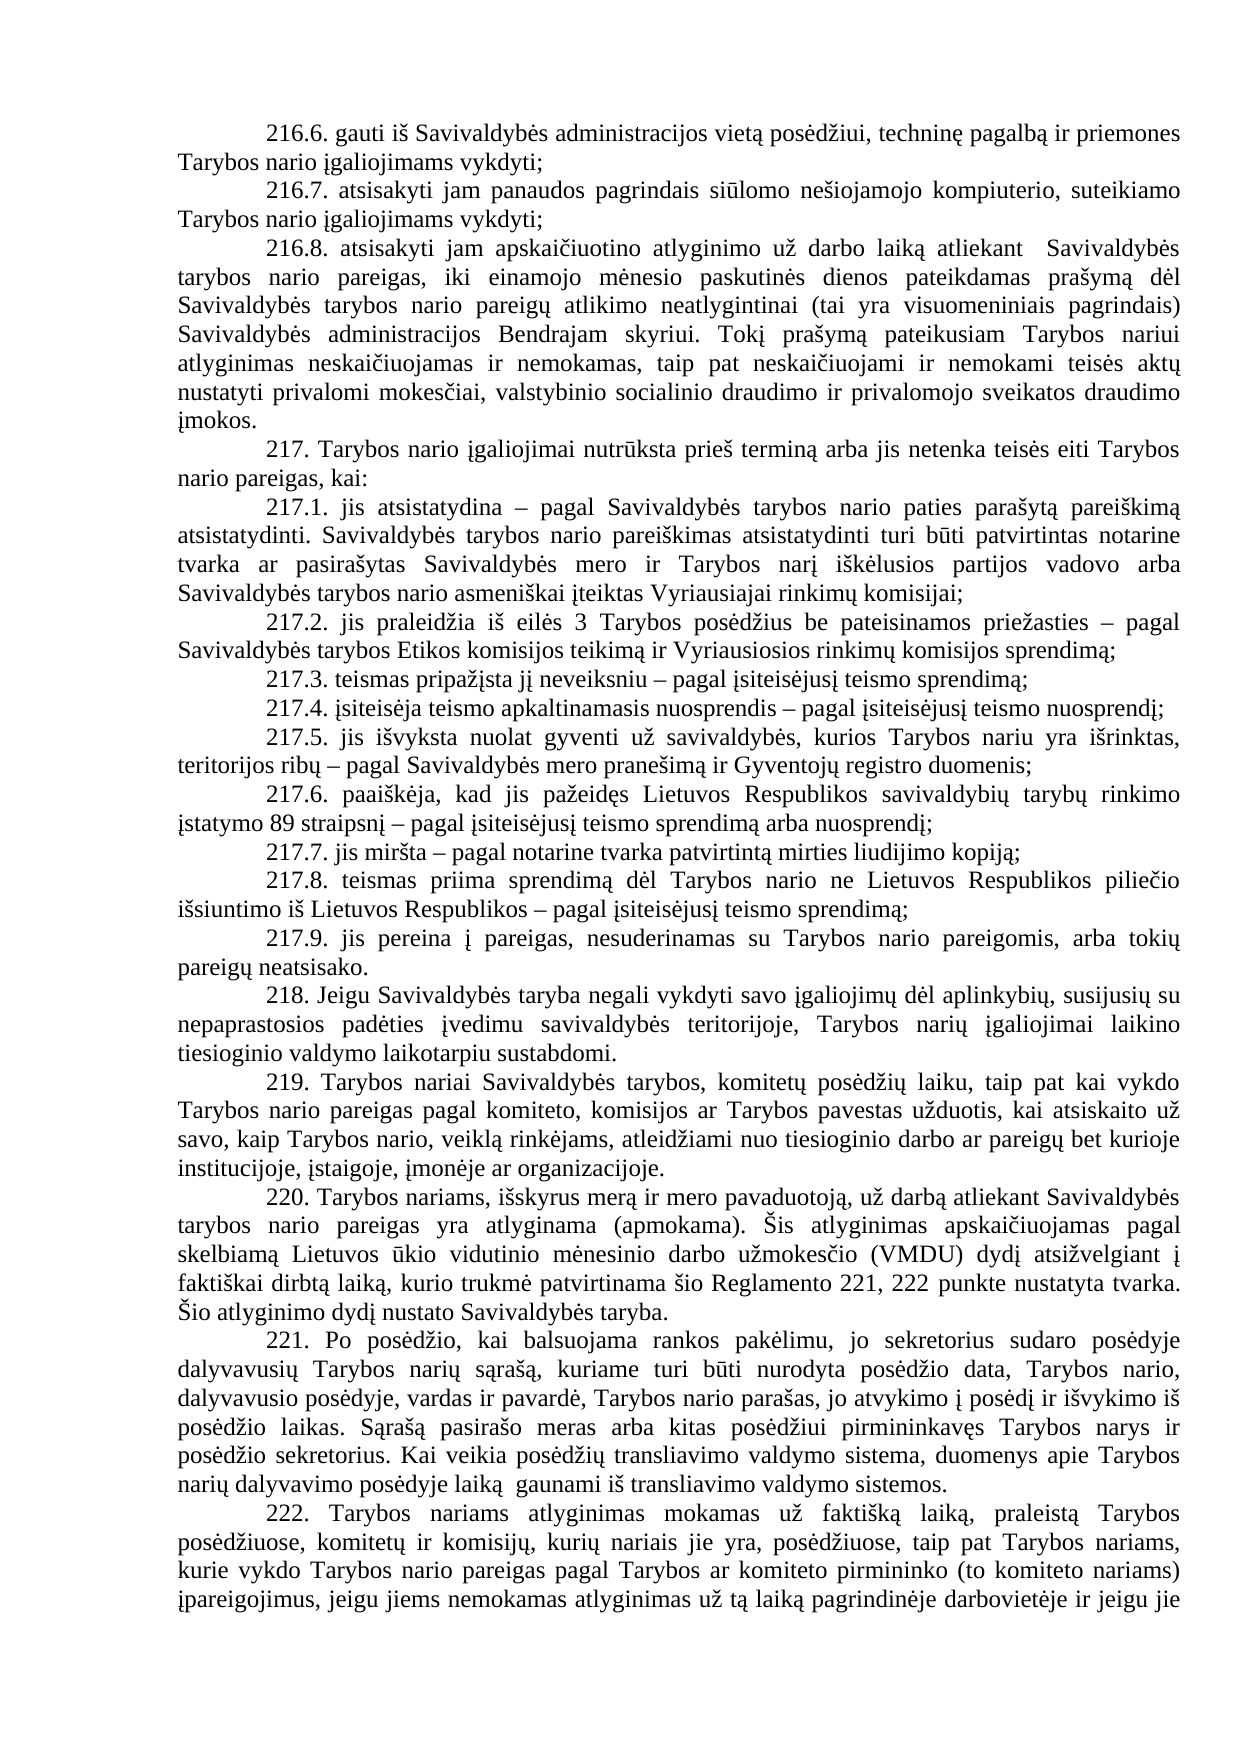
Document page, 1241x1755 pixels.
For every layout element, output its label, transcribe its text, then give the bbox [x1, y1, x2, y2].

text 217.4. įsiteisėja teismo apkaltinamasis nuosprendis – pagal įsiteisėjusį teismo nuosprendį; [177, 693, 1181, 722]
text 217.6. paaiškėja, kad jis pažeidęs Lietuvos Respublikos savivaldybių tarybų rinkimo įstatymo 89 straipsnį – pagal įsiteisėjusį teismo sprendimą arba nuosprendį; [177, 779, 1181, 837]
text 219. Tarybos nariai Savivaldybės tarybos, komitetų posėdžių laiku, taip pat kai vykdo Tarybos nario pareigas pagal komiteto, komisijos ar Tarybos pavestas užduotis, kai atsiskaito už savo, kaip Tarybos nario, veiklą rinkėjams, atleidžiami nuo tiesioginio darbo ar pareigų bet kurioje institucijoje, įstaigoje, įmonėje ar organizacijoje. [177, 1067, 1181, 1182]
text 216.7. atsisakyti jam panaudos pagrindais siūlomo nešiojamojo kompiuterio, suteikiamo Tarybos nario įgaliojimams vykdyti; [177, 176, 1181, 233]
text 217.9. jis pereina į pareigas, nesuderinamas su Tarybos nario pareigomis, arba tokių pareigų neatsisako. [177, 923, 1181, 981]
text 217.5. jis išvyksta nuolat gyventi už savivaldybės, kurios Tarybos nariu yra išrinktas, teritorijos ribų – pagal Savivaldybės mero pranešimą ir Gyventojų registro duomenis; [177, 722, 1181, 779]
text 217.1. jis atsistatydina – pagal Savivaldybės tarybos nario paties parašytą pareiškimą atsistatydinti. Savivaldybės tarybos nario pareiškimas atsistatydinti turi būti patvirtintas notarine tvarka ar pasirašytas Savivaldybės mero ir Tarybos narį iškėlusios partijos vadovo arba Savivaldybės tarybos nario asmeniškai įteiktas Vyriausiajai rinkimų komisijai; [177, 492, 1181, 607]
text 217.3. teismas pripažįsta jį neveiksniu – pagal įsiteisėjusį teismo sprendimą; [177, 664, 1181, 693]
text 216.8. atsisakyti jam apskaičiuotino atlyginimo už darbo laiką atliekant Savivaldybės tarybos nario pareigas, iki einamojo mėnesio paskutinės dienos pateikdamas prašymą dėl Savivaldybės tarybos nario pareigų atlikimo neatlygintinai (tai yra visuomeniniais pagrindais) Savivaldybės administracijos Bendrajam skyriui. Tokį prašymą pateikusiam Tarybos nariui atlyginimas neskaičiuojamas ir nemokamas, taip pat neskaičiuojami ir nemokami teisės aktų nustatyti privalomi mokesčiai, valstybinio socialinio draudimo ir privalomojo sveikatos draudimo įmokos. [177, 233, 1181, 434]
text 222. Tarybos nariams atlyginimas mokamas už faktišką laiką, praleistą Tarybos posėdžiuose, komitetų ir komisijų, kurių nariais jie yra, posėdžiuose, taip pat Tarybos nariams, kurie vykdo Tarybos nario pareigas pagal Tarybos ar komiteto pirmininko (to komiteto nariams) įpareigojimus, jeigu jiems nemokamas atlyginimas už tą laiką pagrindinėje darbovietėje ir jeigu jie [177, 1498, 1181, 1613]
text 216.6. gauti iš Savivaldybės administracijos vietą posėdžiui, techninę pagalbą ir priemones Tarybos nario įgaliojimams vykdyti; [177, 118, 1181, 176]
text 217.2. jis praleidžia iš eilės 3 Tarybos posėdžius be pateisinamos priežasties – pagal Savivaldybės tarybos Etikos komisijos teikimą ir Vyriausiosios rinkimų komisijos sprendimą; [177, 607, 1181, 664]
text 217.8. teismas priima sprendimą dėl Tarybos nario ne Lietuvos Respublikos piliečio išsiuntimo iš Lietuvos Respublikos – pagal įsiteisėjusį teismo sprendimą; [177, 866, 1181, 923]
text 221. Po posėdžio, kai balsuojama rankos pakėlimu, jo sekretorius sudaro posėdyje dalyvavusių Tarybos narių sąrašą, kuriame turi būti nurodyta posėdžio data, Tarybos nario, dalyvavusio posėdyje, vardas ir pavardė, Tarybos nario parašas, jo atvykimo į posėdį ir išvykimo iš posėdžio laikas. Sąrašą pasirašo meras arba kitas posėdžiui pirmininkavęs Tarybos narys ir posėdžio sekretorius. Kai veikia posėdžių transliavimo valdymo sistema, duomenys apie Tarybos narių dalyvavimo posėdyje laiką gaunami iš transliavimo valdymo sistemos. [177, 1326, 1181, 1498]
text 220. Tarybos nariams, išskyrus merą ir mero pavaduotoją, už darbą atliekant Savivaldybės tarybos nario pareigas yra atlyginama (apmokama). Šis atlyginimas apskaičiuojamas pagal skelbiamą Lietuvos ūkio vidutinio mėnesinio darbo užmokesčio (VMDU) dydį atsižvelgiant į faktiškai dirbtą laiką, kurio trukmė patvirtinama šio Reglamento 221, 222 punkte nustatyta tvarka. Šio atlyginimo dydį nustato Savivaldybės taryba. [177, 1182, 1181, 1326]
text 217. Tarybos nario įgaliojimai nutrūksta prieš terminą arba jis netenka teisės eiti Tarybos nario pareigas, kai: [177, 434, 1181, 492]
text 217.7. jis miršta – pagal notarine tvarka patvirtintą mirties liudijimo kopiją; [177, 837, 1181, 866]
text 218. Jeigu Savivaldybės taryba negali vykdyti savo įgaliojimų dėl aplinkybių, susijusių su nepaprastosios padėties įvedimu savivaldybės teritorijoje, Tarybos narių įgaliojimai laikino tiesioginio valdymo laikotarpiu sustabdomi. [177, 981, 1181, 1067]
